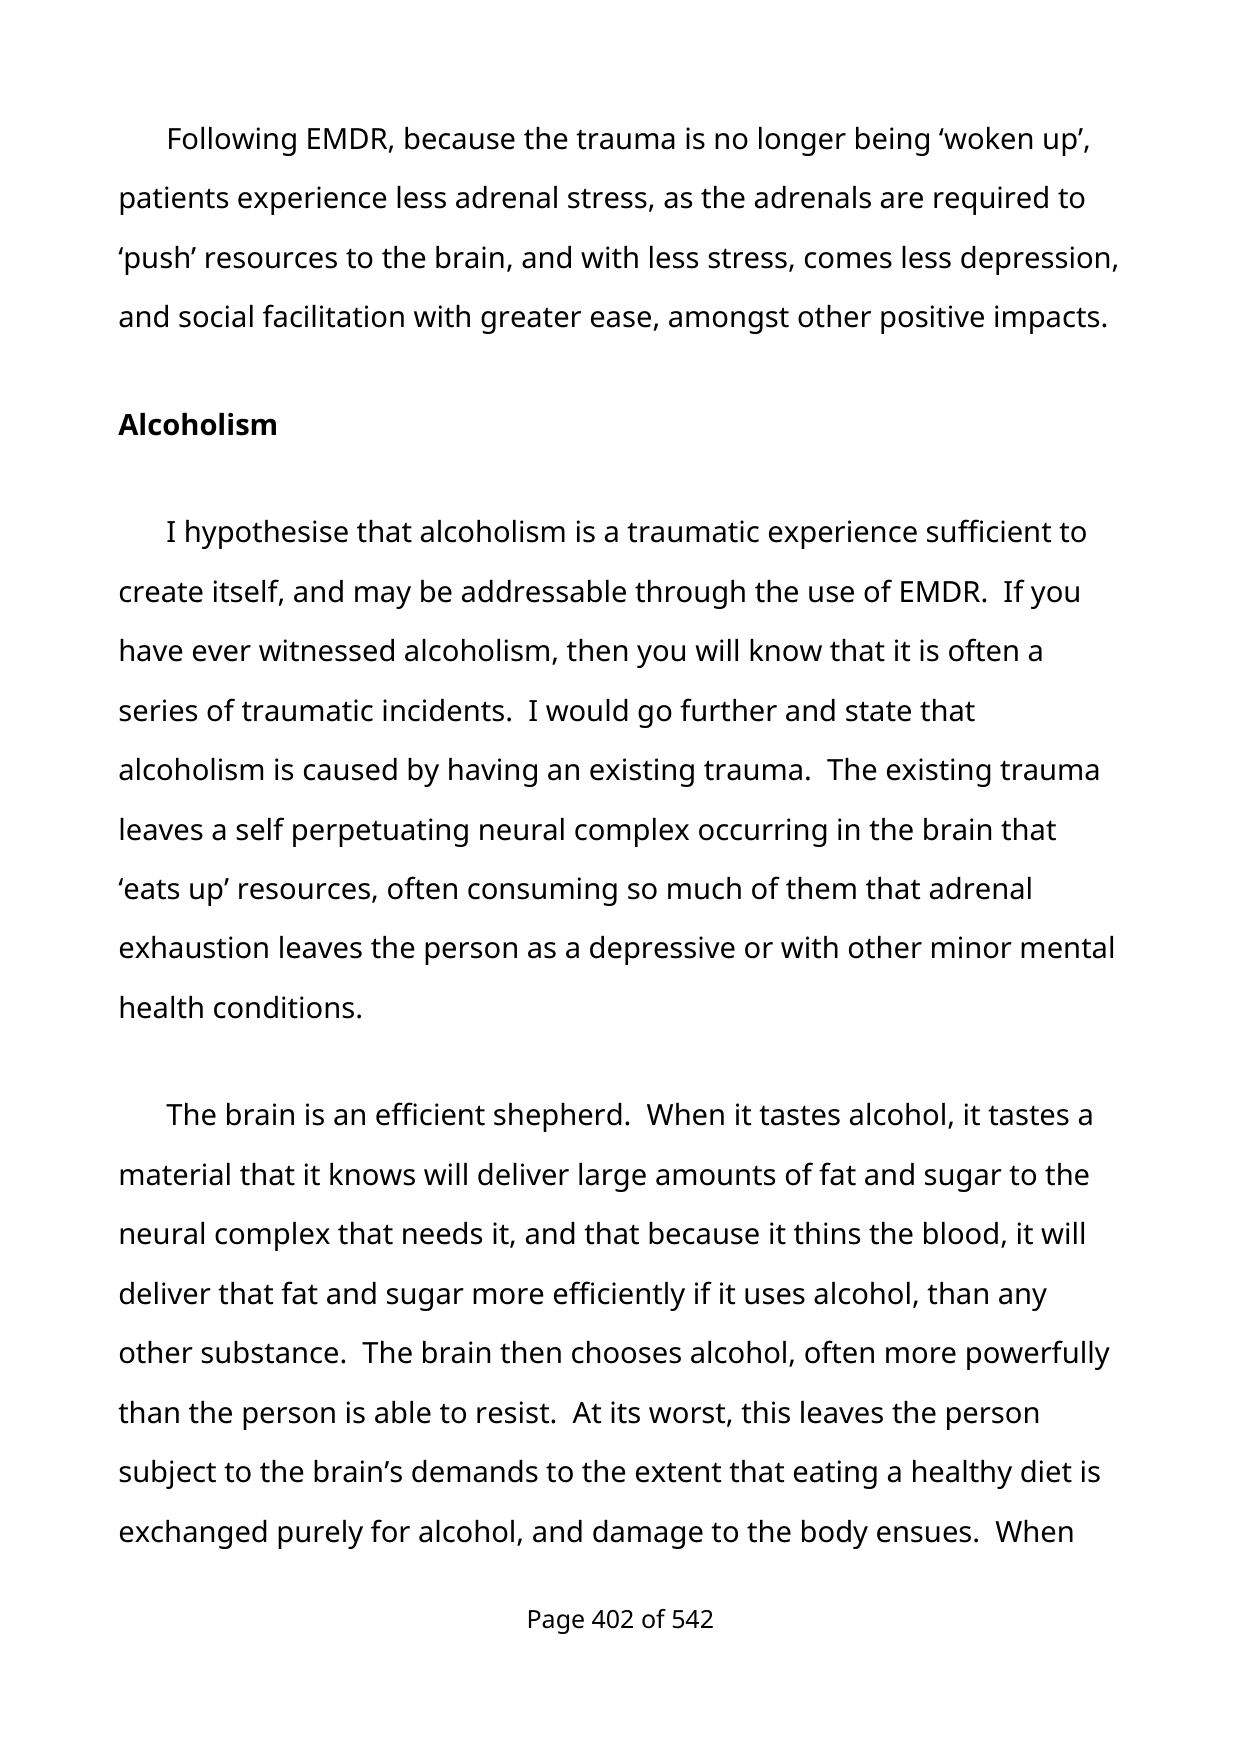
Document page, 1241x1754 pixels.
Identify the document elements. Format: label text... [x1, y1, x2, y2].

text Following EMDR, because the trauma is no longer being ‘woken up’, patients experience less adrenal stress, as the adrenals are required to ‘push’ resources to the brain, and with less stress, comes less depression, and social facilitation with greater ease, amongst other positive impacts. [118, 118, 1122, 336]
text Alcoholism [118, 404, 1122, 444]
text The brain is an efficient shepherd. When it tastes alcohol, it tastes a material that it knows will deliver large amounts of fat and sugar to the neural complex that needs it, and that because it thins the blood, it will deliver that fat and sugar more efficiently if it uses alcohol, than any other substance. The brain then chooses alcohol, often more powerfully than the person is able to resist. At its worst, this leaves the person subject to the brain’s demands to the extent that eating a healthy diet is exchanged purely for alcohol, and damage to the body ensues. When [118, 1094, 1122, 1551]
text I hypothesise that alcoholism is a traumatic experience sufficient to create itself, and may be addressable through the use of EMDR. If you have ever witnessed alcoholism, then you will know that it is often a series of traumatic incidents. I would go further and state that alcoholism is caused by having an existing trauma. The existing trauma leaves a self perpetuating neural complex occurring in the brain that ‘eats up’ resources, often consuming so much of them that adrenal exhaustion leaves the person as a depressive or with other minor mental health conditions. [118, 511, 1122, 1027]
